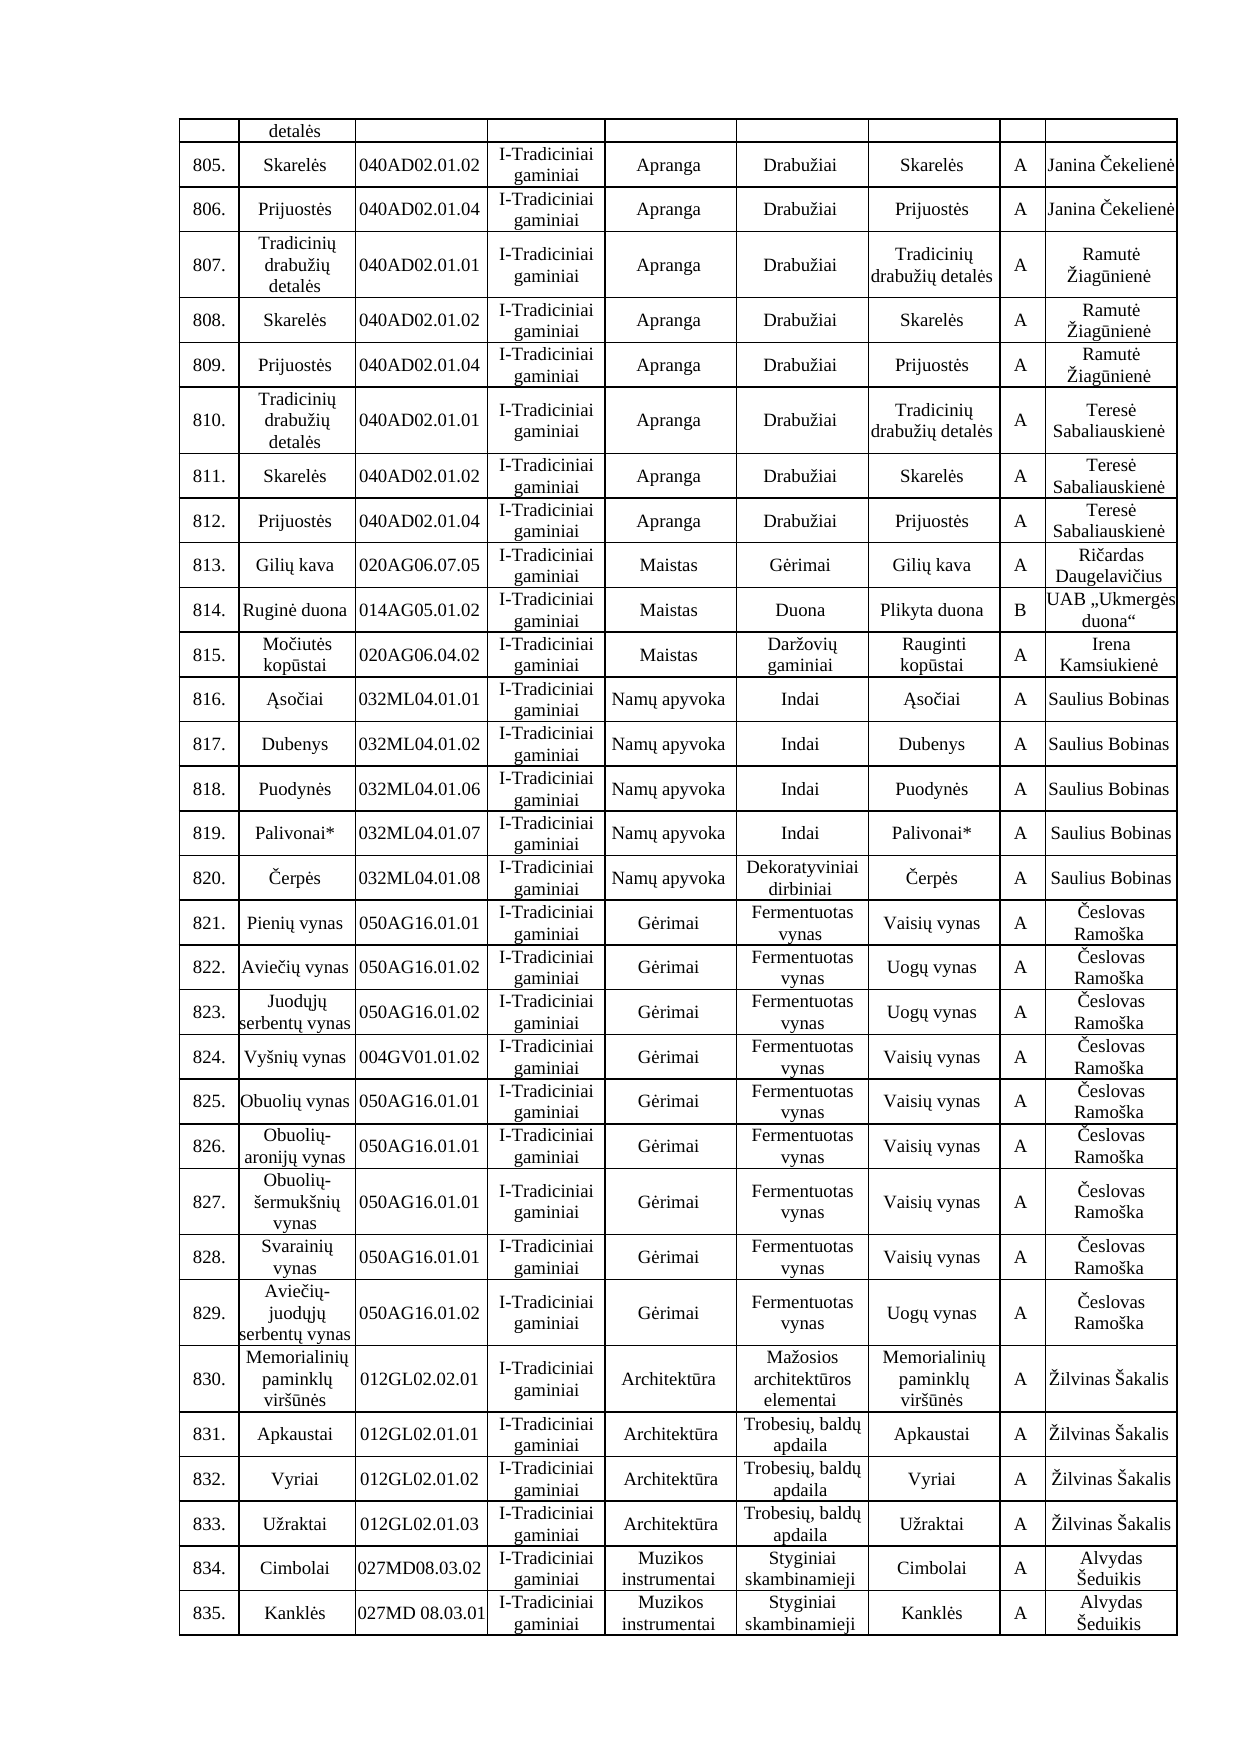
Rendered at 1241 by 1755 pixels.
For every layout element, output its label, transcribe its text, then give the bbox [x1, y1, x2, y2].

table_cell Gėrimai [606, 990, 736, 1033]
table_cell Skarelės [869, 298, 999, 342]
table_cell [1178, 297, 1182, 342]
table_cell Skarelės [869, 143, 999, 186]
table_cell Gėrimai [606, 1080, 736, 1123]
table_cell Žilvinas Šakalis [1046, 1502, 1176, 1545]
table_cell Trobesių, baldų apdaila [737, 1457, 868, 1500]
table_cell 050AG16.01.01 [356, 1235, 487, 1278]
table_cell [175, 497, 179, 542]
table_cell [1178, 186, 1182, 231]
table_cell 014AG05.01.02 [356, 588, 487, 631]
table_cell [1178, 1123, 1182, 1167]
table_cell Trobesių, baldų apdaila [737, 1413, 868, 1456]
table_cell Memorialinių paminklų viršūnės [869, 1346, 999, 1411]
table_cell Apranga [606, 499, 736, 542]
table_cell Apkaustai [869, 1413, 999, 1456]
table_cell Memorialinių paminklų viršūnės [240, 1346, 355, 1411]
table_cell A [1001, 1547, 1045, 1590]
table_cell Namų apyvoka [606, 722, 736, 765]
table_cell [1178, 1545, 1182, 1590]
table_cell Prijuostės [869, 499, 999, 542]
table_cell [175, 587, 179, 631]
table_cell A [1001, 946, 1045, 989]
table_cell Aviečių-juodųjų serbentų vynas [240, 1280, 355, 1345]
table_cell [1001, 120, 1045, 141]
table_cell Obuolių-aronijų vynas [240, 1125, 355, 1167]
table_cell [175, 1168, 179, 1234]
table_cell I-Tradiciniai gaminiai [488, 543, 604, 587]
table_cell Styginiai skambinamieji [737, 1547, 868, 1590]
table_cell Palivonai* [240, 812, 355, 855]
table_cell Česlovas Ramoška [1046, 1125, 1176, 1167]
table_cell A [1001, 901, 1045, 944]
table_cell 032ML04.01.07 [356, 812, 487, 855]
table_cell I-Tradiciniai gaminiai [488, 856, 604, 899]
table_cell 040AD02.01.02 [356, 298, 487, 342]
table_cell Fermentuotas vynas [737, 1235, 868, 1278]
table_cell Namų apyvoka [606, 678, 736, 721]
table_cell 824. [180, 1035, 238, 1078]
table_cell 808. [180, 298, 238, 342]
table_cell UAB „Ukmergės duona“ [1046, 588, 1176, 631]
table_cell [175, 1123, 179, 1167]
table_cell Apranga [606, 232, 736, 297]
table_cell 012GL02.01.02 [356, 1457, 487, 1500]
table_cell A [1001, 1035, 1045, 1078]
table_cell 829. [180, 1280, 238, 1345]
table_cell [1178, 631, 1182, 676]
table_cell A [1001, 812, 1045, 855]
table_cell I-Tradiciniai gaminiai [488, 722, 604, 765]
table_cell A [1001, 232, 1045, 297]
table_cell Indai [737, 767, 868, 810]
table_cell Pienių vynas [240, 901, 355, 944]
table_cell I-Tradiciniai gaminiai [488, 1280, 604, 1345]
table_cell Prijuostės [240, 188, 355, 231]
table_cell Drabužiai [737, 343, 868, 386]
table_cell Juodųjų serbentų vynas [240, 990, 355, 1033]
table_cell [1178, 141, 1182, 186]
table_cell A [1001, 1169, 1045, 1234]
table_cell 040AD02.01.02 [356, 454, 487, 497]
table_cell Obuolių vynas [240, 1080, 355, 1123]
table_cell Rauginti kopūstai [869, 633, 999, 676]
table_cell [1178, 855, 1182, 899]
table_cell detalės [240, 120, 355, 141]
table_cell 832. [180, 1457, 238, 1500]
table_cell Gėrimai [606, 1125, 736, 1167]
table_cell Močiutės kopūstai [240, 633, 355, 676]
table_cell Uogų vynas [869, 946, 999, 989]
table_cell 827. [180, 1169, 238, 1234]
table_cell Gėrimai [606, 1169, 736, 1234]
table_cell 050AG16.01.02 [356, 1280, 487, 1345]
table_cell 817. [180, 722, 238, 765]
table_cell I-Tradiciniai gaminiai [488, 901, 604, 944]
table_cell A [1001, 1125, 1045, 1167]
table_cell [175, 186, 179, 231]
table_cell 805. [180, 143, 238, 186]
table_cell 040AD02.01.01 [356, 388, 487, 452]
table_cell Dubenys [869, 722, 999, 765]
table_cell Užraktai [869, 1502, 999, 1545]
table_cell Ričardas Daugelavičius [1046, 543, 1176, 587]
table_cell Vyriai [869, 1457, 999, 1500]
table_cell Dekoratyviniai dirbiniai [737, 856, 868, 899]
table_cell [175, 1545, 179, 1590]
table_cell Apranga [606, 388, 736, 452]
table_cell I-Tradiciniai gaminiai [488, 678, 604, 721]
table_cell Fermentuotas vynas [737, 1280, 868, 1345]
table_cell 012GL02.01.03 [356, 1502, 487, 1545]
table_cell [175, 899, 179, 944]
table_cell Daržovių gaminiai [737, 633, 868, 676]
table_cell 027MD 08.03.01 [356, 1591, 487, 1634]
table_cell 821. [180, 901, 238, 944]
table_cell 809. [180, 343, 238, 386]
table_cell Maistas [606, 633, 736, 676]
table_cell Aviečių vynas [240, 946, 355, 989]
table_cell 050AG16.01.02 [356, 946, 487, 989]
table_cell 012GL02.02.01 [356, 1346, 487, 1411]
table_cell A [1001, 388, 1045, 452]
table_cell A [1001, 543, 1045, 587]
table_cell 050AG16.01.01 [356, 1080, 487, 1123]
table_cell Plikyta duona [869, 588, 999, 631]
table_cell Drabužiai [737, 454, 868, 497]
table_cell 812. [180, 499, 238, 542]
table_cell [175, 542, 179, 587]
table_cell A [1001, 678, 1045, 721]
table_cell I-Tradiciniai gaminiai [488, 1457, 604, 1500]
table_cell Duona [737, 588, 868, 631]
table_cell 040AD02.01.04 [356, 188, 487, 231]
table_cell Čerpės [240, 856, 355, 899]
table_cell [175, 342, 179, 386]
table_cell Saulius Bobinas [1046, 812, 1176, 855]
table_cell I-Tradiciniai gaminiai [488, 1080, 604, 1123]
table_cell I-Tradiciniai gaminiai [488, 767, 604, 810]
table_cell Apranga [606, 188, 736, 231]
table_cell Drabužiai [737, 388, 868, 452]
table_cell Vyšnių vynas [240, 1035, 355, 1078]
table_cell Vaisių vynas [869, 1125, 999, 1167]
table_cell A [1001, 343, 1045, 386]
table_cell [175, 1345, 179, 1411]
table_cell Skarelės [240, 454, 355, 497]
table_cell Prijuostės [869, 343, 999, 386]
table_cell [1178, 1279, 1182, 1345]
table_cell [175, 453, 179, 497]
table_cell Indai [737, 678, 868, 721]
table_cell 820. [180, 856, 238, 899]
table_cell 040AD02.01.01 [356, 232, 487, 297]
table_cell 811. [180, 454, 238, 497]
table_cell [1178, 1456, 1182, 1500]
table_cell [175, 1234, 179, 1278]
table_cell Indai [737, 722, 868, 765]
table_cell Ramutė Žiagūnienė [1046, 232, 1176, 297]
table_cell Tradicinių drabužių detalės [869, 232, 999, 297]
table_cell 818. [180, 767, 238, 810]
table_cell I-Tradiciniai gaminiai [488, 990, 604, 1033]
table_cell [175, 810, 179, 855]
table_cell [1178, 542, 1182, 587]
table_cell Gėrimai [606, 1035, 736, 1078]
table_cell I-Tradiciniai gaminiai [488, 1035, 604, 1078]
table_cell 825. [180, 1080, 238, 1123]
table_cell Ramutė Žiagūnienė [1046, 298, 1176, 342]
table_cell 831. [180, 1413, 238, 1456]
table_cell Česlovas Ramoška [1046, 1035, 1176, 1078]
table_cell Puodynės [869, 767, 999, 810]
table_cell A [1001, 1591, 1045, 1634]
table_cell 834. [180, 1547, 238, 1590]
table_cell Drabužiai [737, 232, 868, 297]
table_cell A [1001, 767, 1045, 810]
table_cell 830. [180, 1346, 238, 1411]
table_cell I-Tradiciniai gaminiai [488, 1169, 604, 1234]
table_cell Namų apyvoka [606, 767, 736, 810]
table_cell Ąsočiai [869, 678, 999, 721]
table_cell Indai [737, 812, 868, 855]
table_cell [869, 120, 999, 141]
table_cell [1178, 1500, 1182, 1545]
table_cell 816. [180, 678, 238, 721]
table_cell I-Tradiciniai gaminiai [488, 143, 604, 186]
table_cell Česlovas Ramoška [1046, 1169, 1176, 1234]
table_cell Mažosios architektūros elementai [737, 1346, 868, 1411]
table_cell A [1001, 1235, 1045, 1278]
table_cell 020AG06.04.02 [356, 633, 487, 676]
table_cell Tradicinių drabužių detalės [240, 388, 355, 452]
table_cell [175, 141, 179, 186]
table_cell A [1001, 856, 1045, 899]
table_cell Dubenys [240, 722, 355, 765]
table_cell Drabužiai [737, 143, 868, 186]
table_cell Apranga [606, 343, 736, 386]
table_cell Architektūra [606, 1457, 736, 1500]
table_cell Vaisių vynas [869, 901, 999, 944]
table_cell 813. [180, 543, 238, 587]
table_cell Alvydas Šeduikis [1046, 1547, 1176, 1590]
table_cell Janina Čekelienė [1046, 143, 1176, 186]
table_cell [1178, 231, 1182, 297]
table_cell I-Tradiciniai gaminiai [488, 1413, 604, 1456]
table_cell [175, 297, 179, 342]
table_cell [1178, 453, 1182, 497]
table_cell [175, 1078, 179, 1123]
table_cell [175, 1411, 179, 1456]
table_cell 815. [180, 633, 238, 676]
table_cell Drabužiai [737, 499, 868, 542]
table_cell [175, 1279, 179, 1345]
table_cell Saulius Bobinas [1046, 722, 1176, 765]
table_cell Fermentuotas vynas [737, 901, 868, 944]
table_cell Skarelės [240, 143, 355, 186]
table_cell I-Tradiciniai gaminiai [488, 588, 604, 631]
table_cell 040AD02.01.02 [356, 143, 487, 186]
table_cell Vaisių vynas [869, 1235, 999, 1278]
table_cell [1178, 1590, 1182, 1634]
table_cell Ąsočiai [240, 678, 355, 721]
table_cell Česlovas Ramoška [1046, 1235, 1176, 1278]
table_cell Žilvinas Šakalis [1046, 1346, 1176, 1411]
table_cell Tradicinių drabužių detalės [240, 232, 355, 297]
table_cell Česlovas Ramoška [1046, 1280, 1176, 1345]
table_cell Gilių kava [869, 543, 999, 587]
table_cell [1046, 120, 1176, 141]
table_cell Namų apyvoka [606, 856, 736, 899]
table_cell I-Tradiciniai gaminiai [488, 232, 604, 297]
table_cell Namų apyvoka [606, 812, 736, 855]
table_cell I-Tradiciniai gaminiai [488, 454, 604, 497]
table_cell [175, 231, 179, 297]
table_cell 020AG06.07.05 [356, 543, 487, 587]
table_cell 826. [180, 1125, 238, 1167]
table_cell 050AG16.01.01 [356, 1125, 487, 1167]
table_cell Žilvinas Šakalis [1046, 1457, 1176, 1500]
table_cell A [1001, 454, 1045, 497]
table_cell Saulius Bobinas [1046, 856, 1176, 899]
table_cell A [1001, 633, 1045, 676]
table_cell I-Tradiciniai gaminiai [488, 1235, 604, 1278]
table_cell A [1001, 1280, 1045, 1345]
table_cell Maistas [606, 543, 736, 587]
table_cell [1178, 342, 1182, 386]
table_cell [1178, 1411, 1182, 1456]
table_cell Gėrimai [737, 543, 868, 587]
table_cell I-Tradiciniai gaminiai [488, 633, 604, 676]
table_cell A [1001, 1346, 1045, 1411]
table_cell Obuolių-šermukšnių vynas [240, 1169, 355, 1234]
table_cell Fermentuotas vynas [737, 1035, 868, 1078]
table_cell [175, 944, 179, 989]
table_cell [175, 989, 179, 1033]
table_cell Cimbolai [240, 1547, 355, 1590]
table_cell [175, 1456, 179, 1500]
table_cell [175, 721, 179, 765]
table_cell A [1001, 1502, 1045, 1545]
table_cell Teresė Sabaliauskienė [1046, 388, 1176, 452]
table_cell Teresė Sabaliauskienė [1046, 499, 1176, 542]
table_cell [1178, 765, 1182, 810]
table_cell Saulius Bobinas [1046, 678, 1176, 721]
table_cell Apranga [606, 454, 736, 497]
table_cell Muzikos instrumentai [606, 1547, 736, 1590]
table_cell Česlovas Ramoška [1046, 990, 1176, 1033]
table_cell [606, 120, 736, 141]
table_cell Tradicinių drabužių detalės [869, 388, 999, 452]
table_cell Uogų vynas [869, 1280, 999, 1345]
table_cell Saulius Bobinas [1046, 767, 1176, 810]
table_cell 806. [180, 188, 238, 231]
table_cell [175, 631, 179, 676]
table_cell Gilių kava [240, 543, 355, 587]
table_cell [180, 120, 238, 141]
table_cell Architektūra [606, 1502, 736, 1545]
table_cell I-Tradiciniai gaminiai [488, 188, 604, 231]
table_cell [1178, 497, 1182, 542]
table_cell Alvydas Šeduikis [1046, 1591, 1176, 1634]
table_cell Gėrimai [606, 1280, 736, 1345]
table_cell Apkaustai [240, 1413, 355, 1456]
table_cell [1178, 899, 1182, 944]
table_cell Čerpės [869, 856, 999, 899]
table_cell [1178, 1034, 1182, 1078]
table_cell Fermentuotas vynas [737, 1169, 868, 1234]
table_cell 828. [180, 1235, 238, 1278]
table_cell [1178, 1234, 1182, 1278]
table_cell [175, 118, 179, 141]
table_cell 810. [180, 388, 238, 452]
table_cell Teresė Sabaliauskienė [1046, 454, 1176, 497]
table_cell Architektūra [606, 1413, 736, 1456]
table_cell Ramutė Žiagūnienė [1046, 343, 1176, 386]
table_cell 032ML04.01.02 [356, 722, 487, 765]
table_cell I-Tradiciniai gaminiai [488, 499, 604, 542]
table_cell Trobesių, baldų apdaila [737, 1502, 868, 1545]
table_cell A [1001, 1080, 1045, 1123]
table_cell Gėrimai [606, 946, 736, 989]
table_cell Drabužiai [737, 188, 868, 231]
table_cell [175, 1590, 179, 1634]
table_cell 027MD08.03.02 [356, 1547, 487, 1590]
table_cell 040AD02.01.04 [356, 499, 487, 542]
table_cell A [1001, 1457, 1045, 1500]
table_cell Vaisių vynas [869, 1169, 999, 1234]
table_cell [1178, 721, 1182, 765]
table_cell Ruginė duona [240, 588, 355, 631]
table_cell Drabužiai [737, 298, 868, 342]
table_cell Maistas [606, 588, 736, 631]
table_cell Apranga [606, 143, 736, 186]
table_cell Fermentuotas vynas [737, 1080, 868, 1123]
table_cell Puodynės [240, 767, 355, 810]
table_cell [1178, 587, 1182, 631]
table_cell [1178, 118, 1182, 141]
table_cell I-Tradiciniai gaminiai [488, 298, 604, 342]
table_cell Uogų vynas [869, 990, 999, 1033]
table_cell [175, 1500, 179, 1545]
table_cell [175, 676, 179, 721]
table_cell 833. [180, 1502, 238, 1545]
table_cell Janina Čekelienė [1046, 188, 1176, 231]
table_cell [1178, 944, 1182, 989]
table_cell 823. [180, 990, 238, 1033]
table_cell Skarelės [240, 298, 355, 342]
table_cell Vaisių vynas [869, 1080, 999, 1123]
table_cell A [1001, 1413, 1045, 1456]
table_cell Fermentuotas vynas [737, 1125, 868, 1167]
table_cell Apranga [606, 298, 736, 342]
table_cell [175, 386, 179, 452]
table_cell Architektūra [606, 1346, 736, 1411]
table_cell 032ML04.01.08 [356, 856, 487, 899]
table_cell I-Tradiciniai gaminiai [488, 1502, 604, 1545]
table_cell 814. [180, 588, 238, 631]
table_cell [1178, 989, 1182, 1033]
table_cell 822. [180, 946, 238, 989]
table_cell I-Tradiciniai gaminiai [488, 1591, 604, 1634]
table_cell A [1001, 298, 1045, 342]
table_cell [175, 1034, 179, 1078]
table_cell Prijuostės [240, 499, 355, 542]
table_cell [488, 120, 604, 141]
table_cell 835. [180, 1591, 238, 1634]
table_cell 807. [180, 232, 238, 297]
table_cell I-Tradiciniai gaminiai [488, 1547, 604, 1590]
table_cell Irena Kamsiukienė [1046, 633, 1176, 676]
table_cell 012GL02.01.01 [356, 1413, 487, 1456]
table_cell 819. [180, 812, 238, 855]
table_cell Cimbolai [869, 1547, 999, 1590]
table_cell Česlovas Ramoška [1046, 946, 1176, 989]
table_cell Prijuostės [869, 188, 999, 231]
table_cell 040AD02.01.04 [356, 343, 487, 386]
table_cell [1178, 1345, 1182, 1411]
table_cell Česlovas Ramoška [1046, 901, 1176, 944]
table_cell B [1001, 588, 1045, 631]
table_cell [175, 765, 179, 810]
table_cell A [1001, 722, 1045, 765]
table_cell Palivonai* [869, 812, 999, 855]
table_cell [1178, 1078, 1182, 1123]
table_cell Česlovas Ramoška [1046, 1080, 1176, 1123]
table_cell Gėrimai [606, 1235, 736, 1278]
table_cell I-Tradiciniai gaminiai [488, 1125, 604, 1167]
table_cell [1178, 1168, 1182, 1234]
table_cell Svarainių vynas [240, 1235, 355, 1278]
table_cell Žilvinas Šakalis [1046, 1413, 1176, 1456]
table_cell Vyriai [240, 1457, 355, 1500]
table_cell [175, 855, 179, 899]
table_cell Gėrimai [606, 901, 736, 944]
table_cell [1178, 386, 1182, 452]
table_cell I-Tradiciniai gaminiai [488, 343, 604, 386]
table_cell Skarelės [869, 454, 999, 497]
table_cell 050AG16.01.02 [356, 990, 487, 1033]
table_cell A [1001, 499, 1045, 542]
table_cell A [1001, 990, 1045, 1033]
table_cell A [1001, 143, 1045, 186]
table_cell Užraktai [240, 1502, 355, 1545]
table_cell Styginiai skambinamieji [737, 1591, 868, 1634]
table_cell 032ML04.01.01 [356, 678, 487, 721]
table_cell Fermentuotas vynas [737, 990, 868, 1033]
table_cell [1178, 676, 1182, 721]
table_cell I-Tradiciniai gaminiai [488, 946, 604, 989]
table_cell 050AG16.01.01 [356, 901, 487, 944]
table_cell Kanklės [240, 1591, 355, 1634]
table_cell [1178, 810, 1182, 855]
table_cell A [1001, 188, 1045, 231]
table_cell I-Tradiciniai gaminiai [488, 388, 604, 452]
table_cell 050AG16.01.01 [356, 1169, 487, 1234]
table_cell [356, 120, 487, 141]
table_cell Muzikos instrumentai [606, 1591, 736, 1634]
table_cell Kanklės [869, 1591, 999, 1634]
table_cell 004GV01.01.02 [356, 1035, 487, 1078]
table_cell Prijuostės [240, 343, 355, 386]
table_cell I-Tradiciniai gaminiai [488, 1346, 604, 1411]
table_cell [737, 120, 868, 141]
table_cell I-Tradiciniai gaminiai [488, 812, 604, 855]
table_cell Fermentuotas vynas [737, 946, 868, 989]
table_cell 032ML04.01.06 [356, 767, 487, 810]
table_cell Vaisių vynas [869, 1035, 999, 1078]
